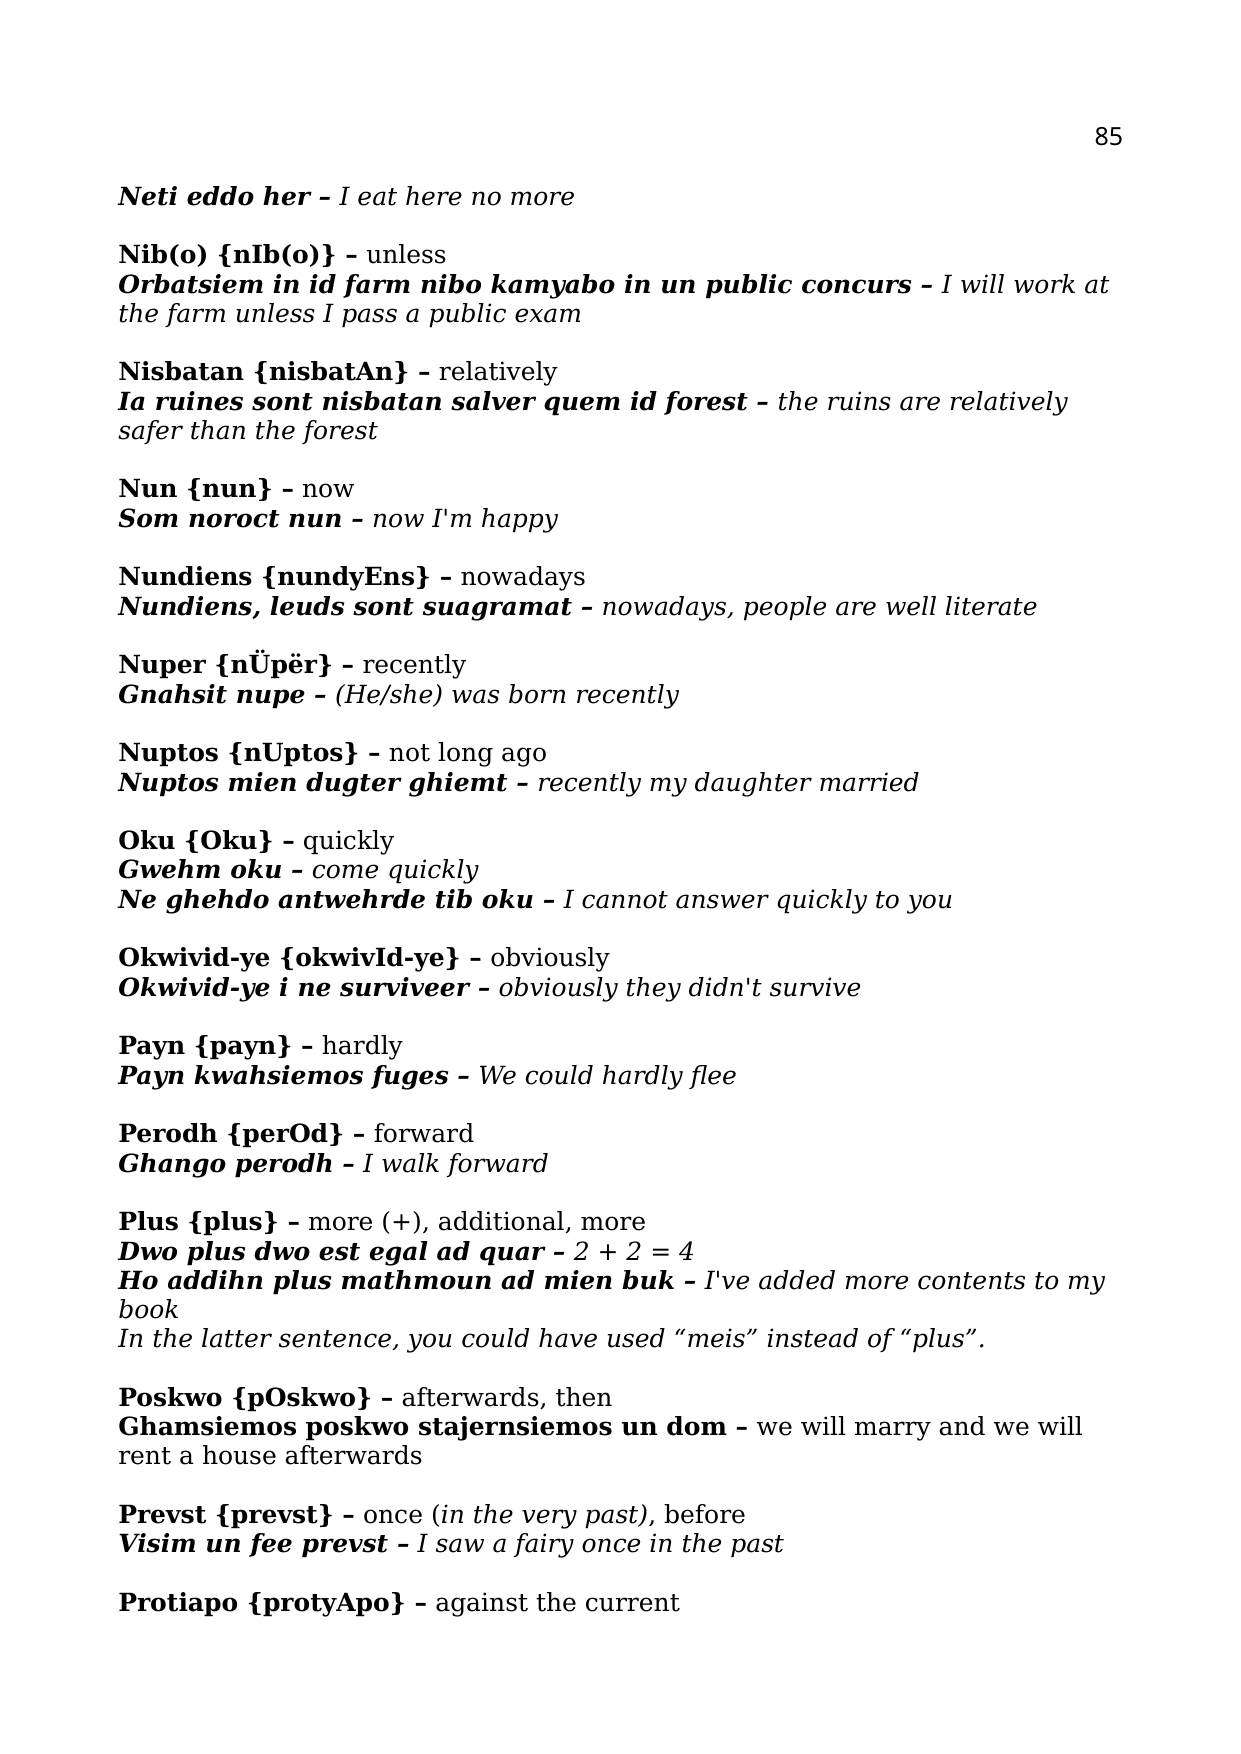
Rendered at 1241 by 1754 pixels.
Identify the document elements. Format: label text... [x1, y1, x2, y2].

text Okwivid-ye i ne surviveer – obviously they didn't survive [118, 973, 1123, 1002]
text Neti eddo her – I eat here no more [118, 182, 1123, 211]
text Oku {Oku} – quickly [118, 826, 1123, 855]
text Plus {plus} – more (+), additional, more [118, 1207, 1123, 1236]
text Perodh {perOd} – forward [118, 1119, 1123, 1148]
text Ia ruines sont nisbatan salver quem id forest – the ruins are relatively safer than the forest [118, 387, 1123, 445]
text Payn kwahsiemos fuges – We could hardly flee [118, 1061, 1123, 1090]
text Prevst {prevst} – once (in the very past), before [118, 1500, 1123, 1529]
text Nun {nun} – now [118, 474, 1123, 504]
text Dwo plus dwo est egal ad quar – 2 + 2 = 4 [118, 1236, 1123, 1266]
text Nundiens {nundyEns} – nowadays [118, 562, 1123, 592]
text Nuptos {nUptos} – not long ago [118, 738, 1123, 767]
text Poskwo {pOskwo} – afterwards, then [118, 1383, 1123, 1412]
text Visim un fee prevst – I saw a fairy once in the past [118, 1529, 1123, 1558]
text Nisbatan {nisbatAn} – relatively [118, 357, 1123, 387]
text Som noroct nun – now I'm happy [118, 504, 1123, 533]
text Okwivid-ye {okwivId-ye} – obviously [118, 943, 1123, 973]
text Nuptos mien dugter ghiemt – recently my daughter married [118, 767, 1123, 797]
text Nuper {nÜpër} – recently [118, 650, 1123, 679]
text In the latter sentence, you could have used “meis” instead of “plus”. [118, 1324, 1123, 1353]
text Ghango perodh – I walk forward [118, 1148, 1123, 1178]
text Payn {payn} – hardly [118, 1031, 1123, 1061]
text Orbatsiem in id farm nibo kamyabo in un public concurs – I will work at the farm unless I pass a public exam [118, 269, 1123, 328]
text Gnahsit nupe – (He/she) was born recently [118, 679, 1123, 709]
text Nundiens, leuds sont suagramat – nowadays, people are well literate [118, 592, 1123, 621]
text Protiapo {protyApo} – against the current [118, 1588, 1123, 1617]
text Ne ghehdo antwehrde tib oku – I cannot answer quickly to you [118, 885, 1123, 914]
text Gwehm oku – come quickly [118, 855, 1123, 885]
text Ho addihn plus mathmoun ad mien buk – I've added more contents to my book [118, 1266, 1123, 1324]
text Ghamsiemos poskwo stajernsiemos un dom – we will marry and we will rent a house afterwards [118, 1412, 1123, 1471]
text Nib(o) {nIb(o)} – unless [118, 240, 1123, 269]
